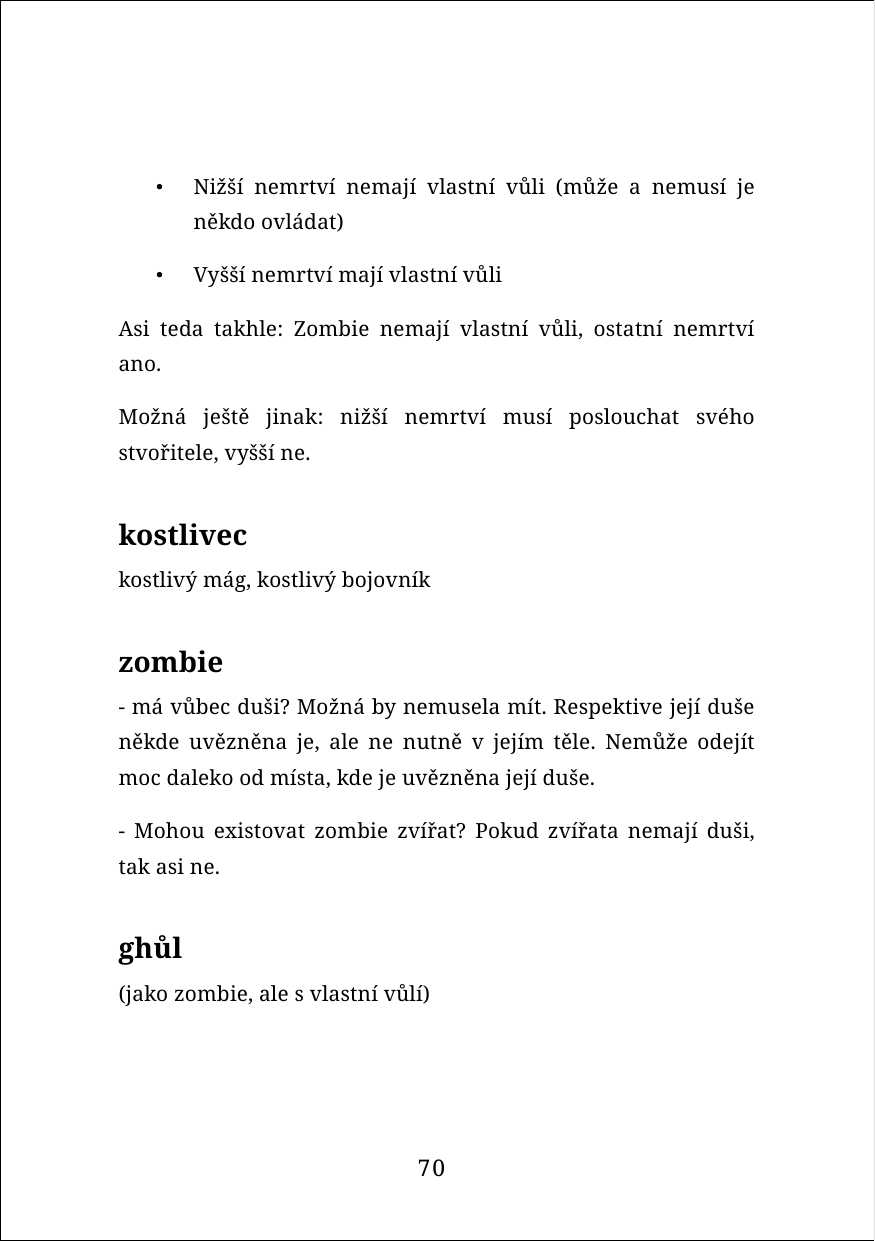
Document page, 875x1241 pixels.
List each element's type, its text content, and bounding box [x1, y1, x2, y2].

text - Mohou existovat zombie zvířat? Pokud zvířata nemají duši, tak asi ne. [118, 816, 756, 880]
subtitle kostlivec [118, 515, 756, 553]
text (jako zombie, ale s vlastní vůlí) [118, 979, 756, 1007]
list Vyšší nemrtví mají vlastní vůli [156, 261, 756, 289]
text Možná ještě jinak: nižší nemrtví musí poslouchat svého stvořitele, vyšší ne. [118, 402, 756, 466]
text Asi teda takhle: Zombie nemají vlastní vůli, ostatní nemrtví ano. [118, 314, 756, 378]
text - má vůbec duši? Možná by nemusela mít. Respektive její duše někde uvězněna je, ale ne nutně v jejím těle. Nemůže odejít moc daleko od místa, kde je uvězněna její duše. [118, 692, 756, 791]
subtitle zombie [118, 642, 756, 680]
list Nižší nemrtví nemají vlastní vůli (může a nemusí je někdo ovládat) [156, 172, 756, 236]
subtitle ghůl [118, 929, 756, 967]
text kostlivý mág, kostlivý bojovník [118, 565, 756, 593]
